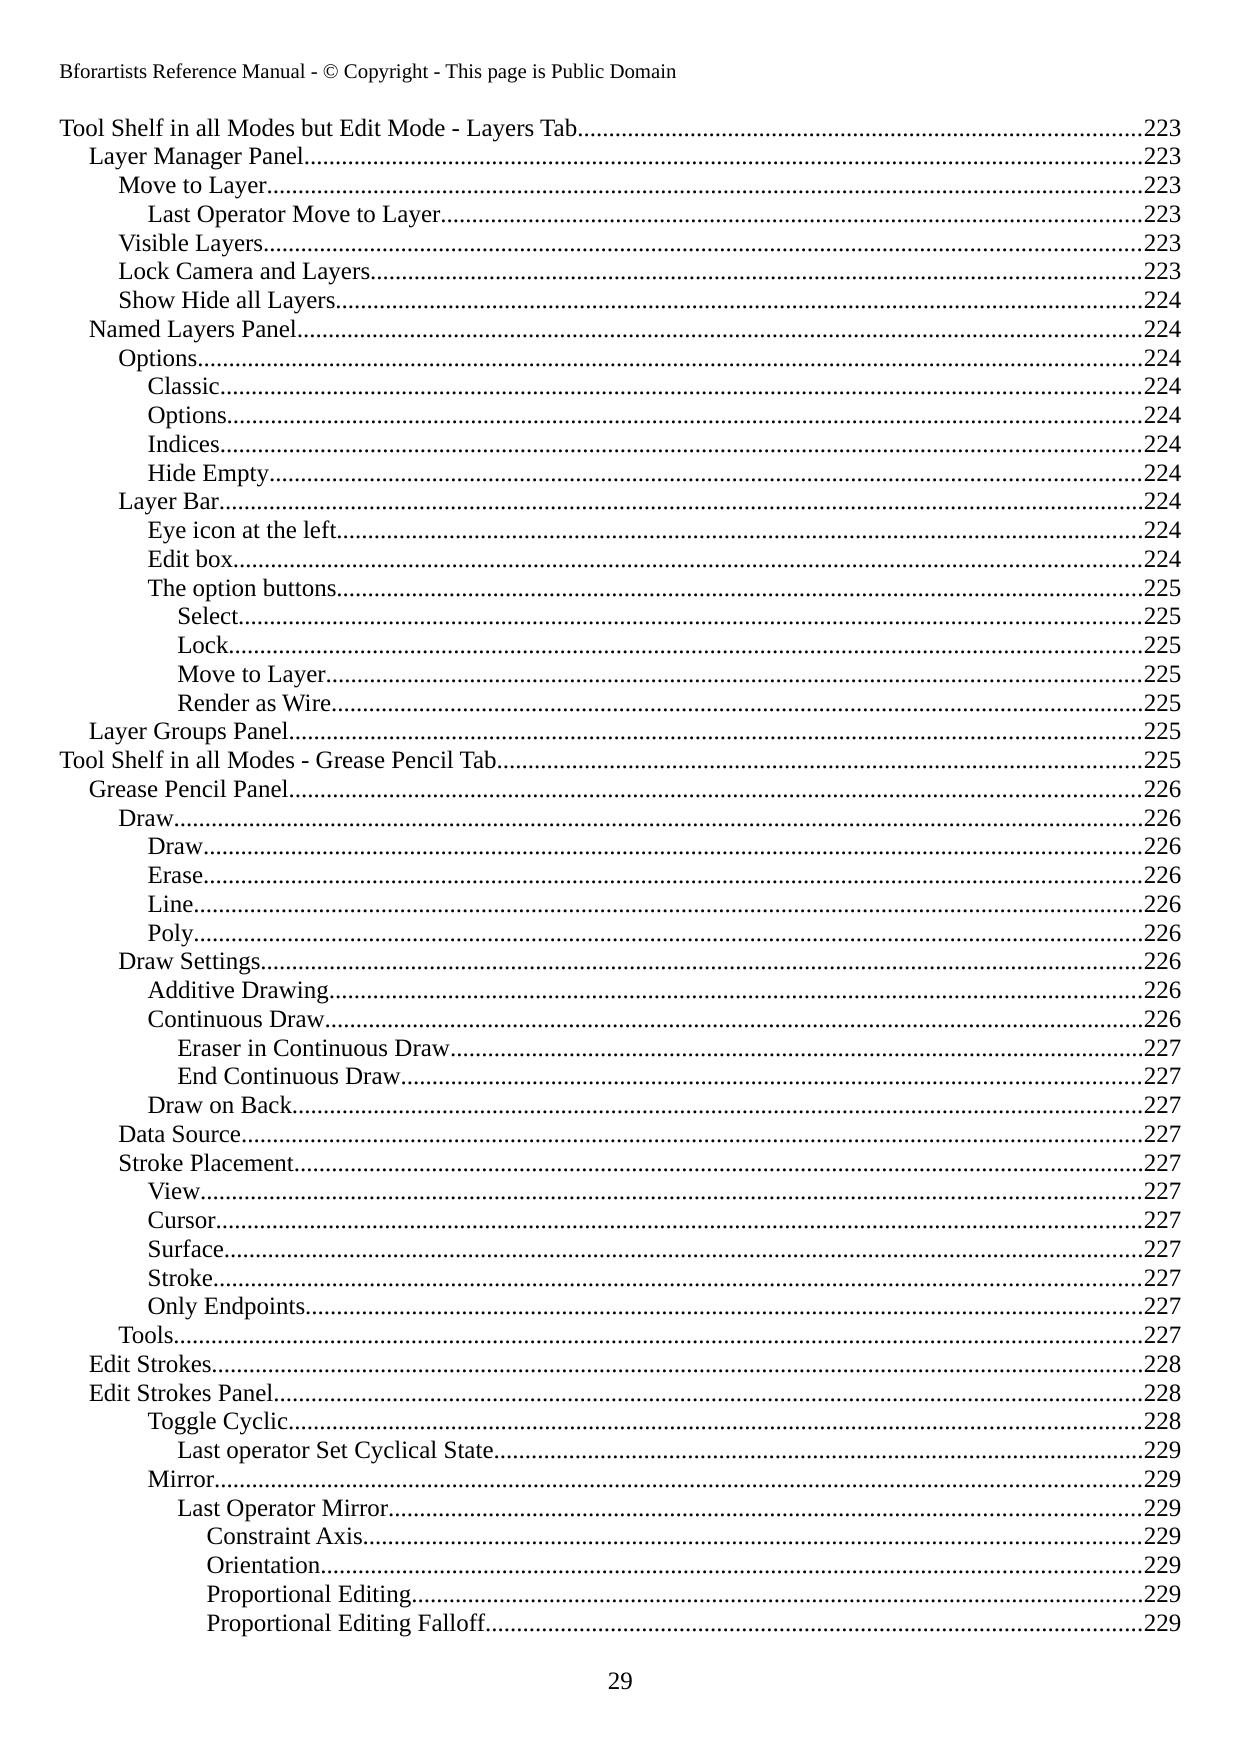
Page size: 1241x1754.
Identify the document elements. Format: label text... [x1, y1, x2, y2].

text Edit Strokes Panel 228 [88, 1378, 1181, 1406]
text Poly 226 [147, 918, 1181, 946]
text Data Source 227 [118, 1119, 1181, 1148]
text Draw Settings 226 [118, 946, 1181, 975]
text Layer Groups Panel 225 [88, 716, 1181, 745]
text Grease Pencil Panel 226 [88, 774, 1181, 803]
text Show Hide all Layers 224 [118, 285, 1181, 314]
text Only Endpoints 227 [147, 1291, 1181, 1320]
text Orientation 229 [206, 1550, 1181, 1579]
text Continuous Draw 226 [147, 1004, 1181, 1033]
text Stroke 227 [147, 1263, 1181, 1291]
text Indices 224 [147, 429, 1181, 458]
text Tool Shelf in all Modes but Edit Mode - Layers Tab 223 [59, 113, 1181, 141]
text Additive Drawing 226 [147, 975, 1181, 1004]
text Move to Layer 223 [118, 170, 1181, 199]
text Proportional Editing Falloff 229 [206, 1608, 1181, 1636]
text Select 225 [177, 601, 1181, 630]
text Draw on Back 227 [147, 1090, 1181, 1119]
text Options 224 [147, 400, 1181, 429]
text Layer Bar 224 [118, 486, 1181, 515]
text Last Operator Mirror 229 [177, 1493, 1181, 1521]
text Proportional Editing 229 [206, 1579, 1181, 1608]
text Render as Wire 225 [177, 688, 1181, 716]
text Lock 225 [177, 630, 1181, 659]
text Options 224 [118, 343, 1181, 371]
text Cursor 227 [147, 1205, 1181, 1234]
text Line 226 [147, 889, 1181, 918]
text View 227 [147, 1176, 1181, 1205]
text Hide Empty 224 [147, 458, 1181, 486]
text Constraint Axis 229 [206, 1521, 1181, 1550]
text Toggle Cyclic 228 [147, 1406, 1181, 1435]
text Visible Layers 223 [118, 228, 1181, 256]
text Eye icon at the left 224 [147, 515, 1181, 544]
text Eraser in Continuous Draw 227 [177, 1033, 1181, 1061]
text Surface 227 [147, 1234, 1181, 1263]
text Last Operator Move to Layer 223 [147, 199, 1181, 228]
text Mirror 229 [147, 1464, 1181, 1493]
text Last operator Set Cyclical State 229 [177, 1435, 1181, 1464]
text Erase 226 [147, 860, 1181, 889]
text Draw 226 [118, 803, 1181, 831]
text Edit box 224 [147, 544, 1181, 573]
text Move to Layer 225 [177, 659, 1181, 688]
text Draw 226 [147, 831, 1181, 860]
text Lock Camera and Layers 223 [118, 256, 1181, 285]
text Tool Shelf in all Modes - Grease Pencil Tab 225 [59, 745, 1181, 774]
text Layer Manager Panel 223 [88, 141, 1181, 170]
text Stroke Placement 227 [118, 1148, 1181, 1176]
text Edit Strokes 228 [88, 1349, 1181, 1378]
text Named Layers Panel 224 [88, 314, 1181, 343]
text End Continuous Draw 227 [177, 1061, 1181, 1090]
text Classic 224 [147, 371, 1181, 400]
text The option buttons 225 [147, 573, 1181, 601]
text Tools 227 [118, 1320, 1181, 1349]
